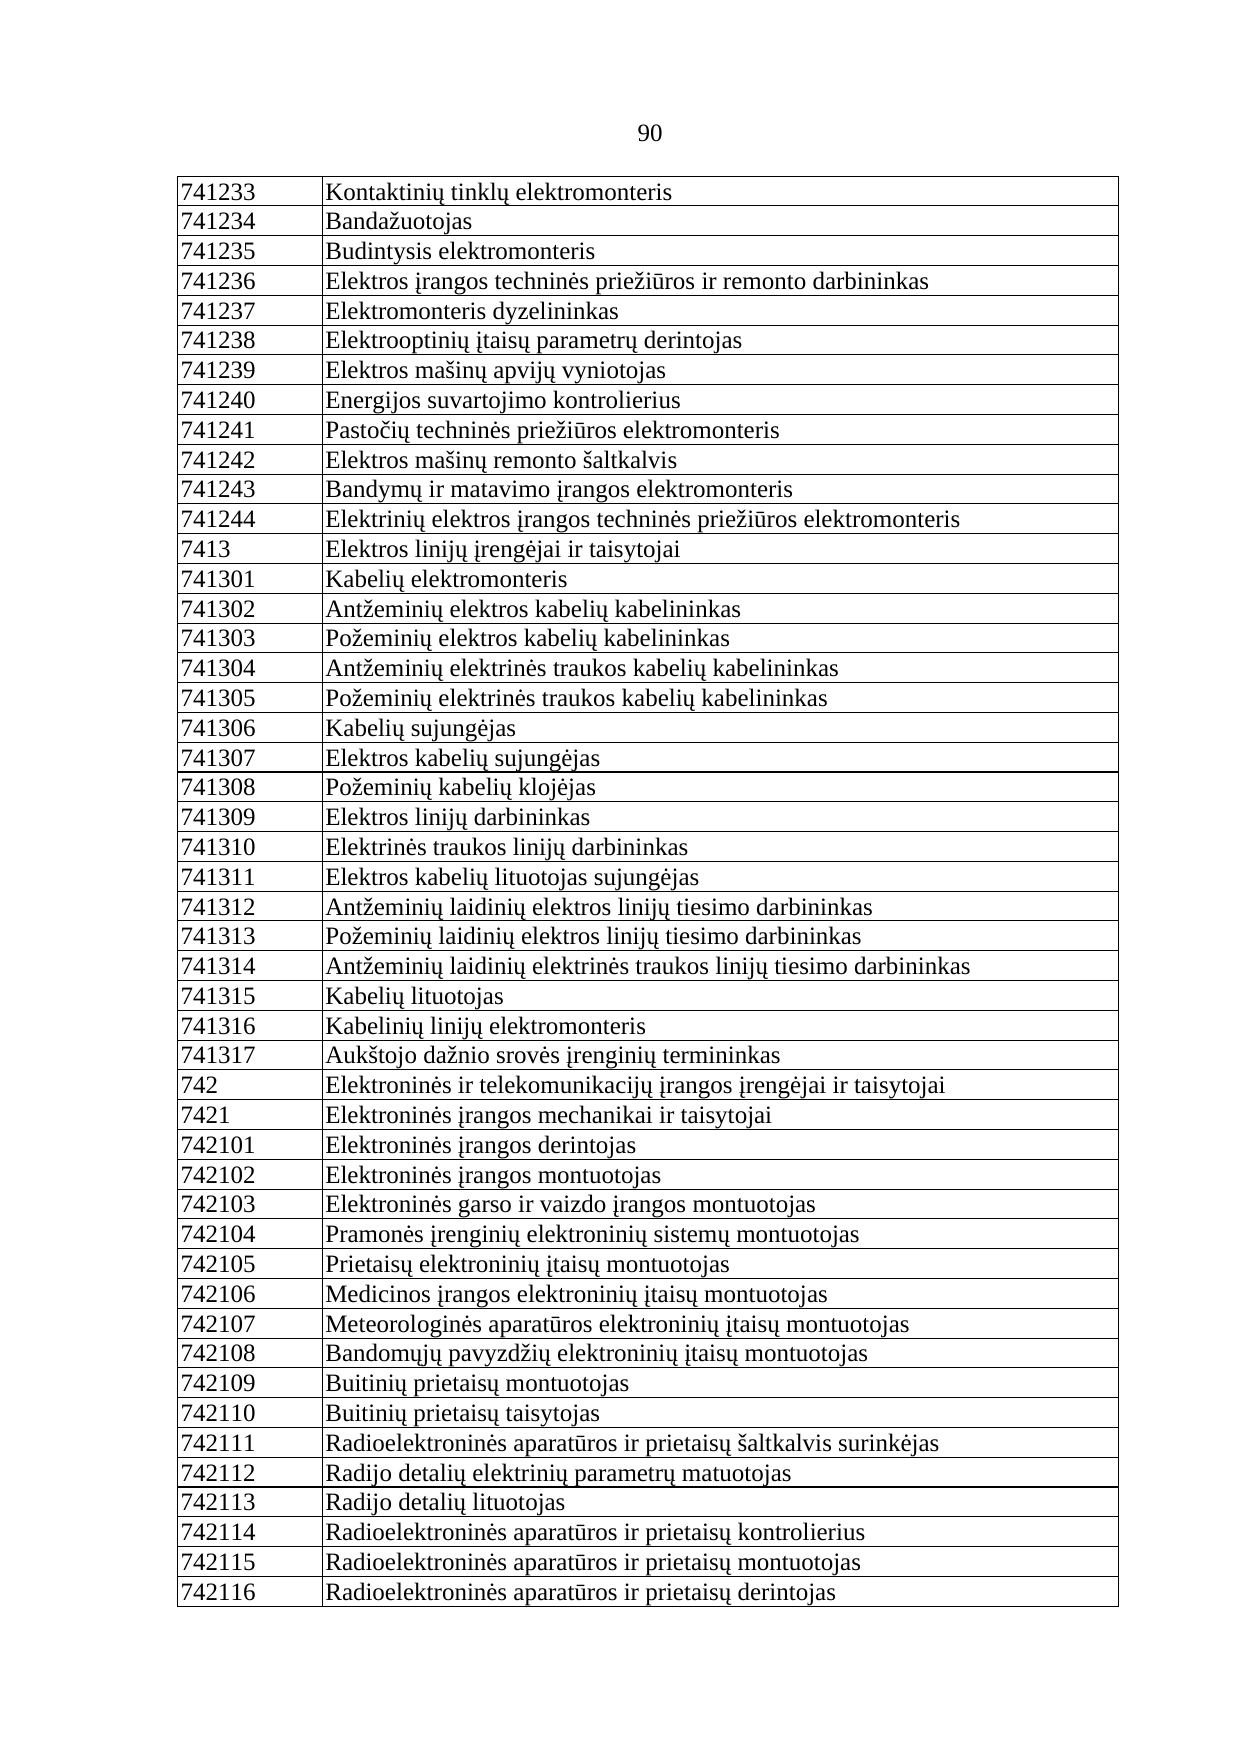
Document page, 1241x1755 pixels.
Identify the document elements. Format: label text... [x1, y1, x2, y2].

table_cell Aukštojo dažnio srovės įrenginių termininkas [323, 1041, 1118, 1069]
table_cell Antžeminių elektros kabelių kabelininkas [323, 594, 1118, 622]
table_cell Požeminių elektrinės traukos kabelių kabelininkas [323, 683, 1118, 712]
table_cell Budintysis elektromonteris [323, 236, 1118, 265]
table_cell Požeminių elektros kabelių kabelininkas [323, 624, 1118, 652]
table_cell 741241 [178, 415, 322, 444]
table_cell 741240 [178, 385, 322, 414]
table_cell 742116 [178, 1577, 322, 1606]
table_cell 741238 [178, 326, 322, 354]
table_cell 741317 [178, 1041, 322, 1069]
table_cell 741308 [178, 773, 322, 801]
table_cell 742105 [178, 1249, 322, 1278]
table_cell Elektrinių elektros įrangos techninės priežiūros elektromonteris [323, 504, 1118, 533]
table_cell Pramonės įrenginių elektroninių sistemų montuotojas [323, 1219, 1118, 1248]
table_cell 742109 [178, 1368, 322, 1397]
table_cell 742103 [178, 1190, 322, 1218]
table_cell Medicinos įrangos elektroninių įtaisų montuotojas [323, 1279, 1118, 1308]
table_cell Bandomųjų pavyzdžių elektroninių įtaisų montuotojas [323, 1339, 1118, 1367]
table_cell 7413 [178, 534, 322, 563]
table_cell Elektros mašinų remonto šaltkalvis [323, 445, 1118, 473]
table_cell Elektrinės traukos linijų darbininkas [323, 832, 1118, 861]
table_cell 742113 [178, 1488, 322, 1516]
table_cell 742114 [178, 1517, 322, 1546]
table_cell Kontaktinių tinklų elektromonteris [323, 177, 1118, 205]
table_cell Elektros mašinų apvijų vyniotojas [323, 355, 1118, 384]
table_cell Elektroninės įrangos derintojas [323, 1130, 1118, 1159]
table_cell Elektroninės įrangos mechanikai ir taisytojai [323, 1100, 1118, 1129]
table_cell Radijo detalių elektrinių parametrų matuotojas [323, 1458, 1118, 1486]
table_cell 741316 [178, 1011, 322, 1039]
table_cell Radioelektroninės aparatūros ir prietaisų montuotojas [323, 1547, 1118, 1576]
table_cell 742 [178, 1070, 322, 1099]
table_cell 742104 [178, 1219, 322, 1248]
table_cell Kabelinių linijų elektromonteris [323, 1011, 1118, 1039]
table_cell Radioelektroninės aparatūros ir prietaisų kontrolierius [323, 1517, 1118, 1546]
table_cell Elektroninės garso ir vaizdo įrangos montuotojas [323, 1190, 1118, 1218]
table_cell Antžeminių laidinių elektrinės traukos linijų tiesimo darbininkas [323, 951, 1118, 980]
table_cell 741243 [178, 475, 322, 503]
table_cell 741236 [178, 266, 322, 295]
table_cell 741237 [178, 296, 322, 324]
table_cell 741302 [178, 594, 322, 622]
table_cell Pastočių techninės priežiūros elektromonteris [323, 415, 1118, 444]
table_cell Elektros įrangos techninės priežiūros ir remonto darbininkas [323, 266, 1118, 295]
table_cell Antžeminių laidinių elektros linijų tiesimo darbininkas [323, 892, 1118, 920]
table_cell 742107 [178, 1309, 322, 1337]
table_cell Radioelektroninės aparatūros ir prietaisų šaltkalvis surinkėjas [323, 1428, 1118, 1457]
table_cell Antžeminių elektrinės traukos kabelių kabelininkas [323, 653, 1118, 682]
table_cell Kabelių sujungėjas [323, 713, 1118, 742]
table_cell Kabelių lituotojas [323, 981, 1118, 1010]
table_cell Elektros kabelių sujungėjas [323, 743, 1118, 771]
table_cell 741242 [178, 445, 322, 473]
table_cell 7421 [178, 1100, 322, 1129]
table_cell Kabelių elektromonteris [323, 564, 1118, 593]
table_cell Elektrooptinių įtaisų parametrų derintojas [323, 326, 1118, 354]
table_cell 741312 [178, 892, 322, 920]
table_cell 742101 [178, 1130, 322, 1159]
table_cell 741304 [178, 653, 322, 682]
table_cell Elektros linijų įrengėjai ir taisytojai [323, 534, 1118, 563]
table_cell 741233 [178, 177, 322, 205]
table_cell 741313 [178, 921, 322, 950]
table_cell 742108 [178, 1339, 322, 1367]
table_cell 741310 [178, 832, 322, 861]
table_cell 741314 [178, 951, 322, 980]
table_cell 742110 [178, 1398, 322, 1427]
table_cell 741239 [178, 355, 322, 384]
table_cell 741234 [178, 206, 322, 235]
table_cell Meteorologinės aparatūros elektroninių įtaisų montuotojas [323, 1309, 1118, 1337]
table_cell Bandažuotojas [323, 206, 1118, 235]
table_cell 741306 [178, 713, 322, 742]
table_cell 741301 [178, 564, 322, 593]
table_cell Požeminių laidinių elektros linijų tiesimo darbininkas [323, 921, 1118, 950]
table_cell 742112 [178, 1458, 322, 1486]
table_cell 741309 [178, 802, 322, 831]
table_cell 741307 [178, 743, 322, 771]
table_cell 741305 [178, 683, 322, 712]
table_cell 741311 [178, 862, 322, 891]
table_cell 742106 [178, 1279, 322, 1308]
table_cell Radioelektroninės aparatūros ir prietaisų derintojas [323, 1577, 1118, 1606]
table_cell Buitinių prietaisų taisytojas [323, 1398, 1118, 1427]
table_cell 741315 [178, 981, 322, 1010]
table_cell Prietaisų elektroninių įtaisų montuotojas [323, 1249, 1118, 1278]
table_cell Energijos suvartojimo kontrolierius [323, 385, 1118, 414]
table_cell 741244 [178, 504, 322, 533]
table_cell Bandymų ir matavimo įrangos elektromonteris [323, 475, 1118, 503]
table_cell 742111 [178, 1428, 322, 1457]
table_cell 741235 [178, 236, 322, 265]
table_cell 741303 [178, 624, 322, 652]
table_cell Elektros kabelių lituotojas sujungėjas [323, 862, 1118, 891]
table_cell Elektroninės įrangos montuotojas [323, 1160, 1118, 1188]
table_cell Elektroninės ir telekomunikacijų įrangos įrengėjai ir taisytojai [323, 1070, 1118, 1099]
table_cell 742102 [178, 1160, 322, 1188]
table_cell Radijo detalių lituotojas [323, 1488, 1118, 1516]
table_cell Elektromonteris dyzelininkas [323, 296, 1118, 324]
table_cell 742115 [178, 1547, 322, 1576]
table_cell Požeminių kabelių klojėjas [323, 773, 1118, 801]
table_cell Elektros linijų darbininkas [323, 802, 1118, 831]
table_cell Buitinių prietaisų montuotojas [323, 1368, 1118, 1397]
